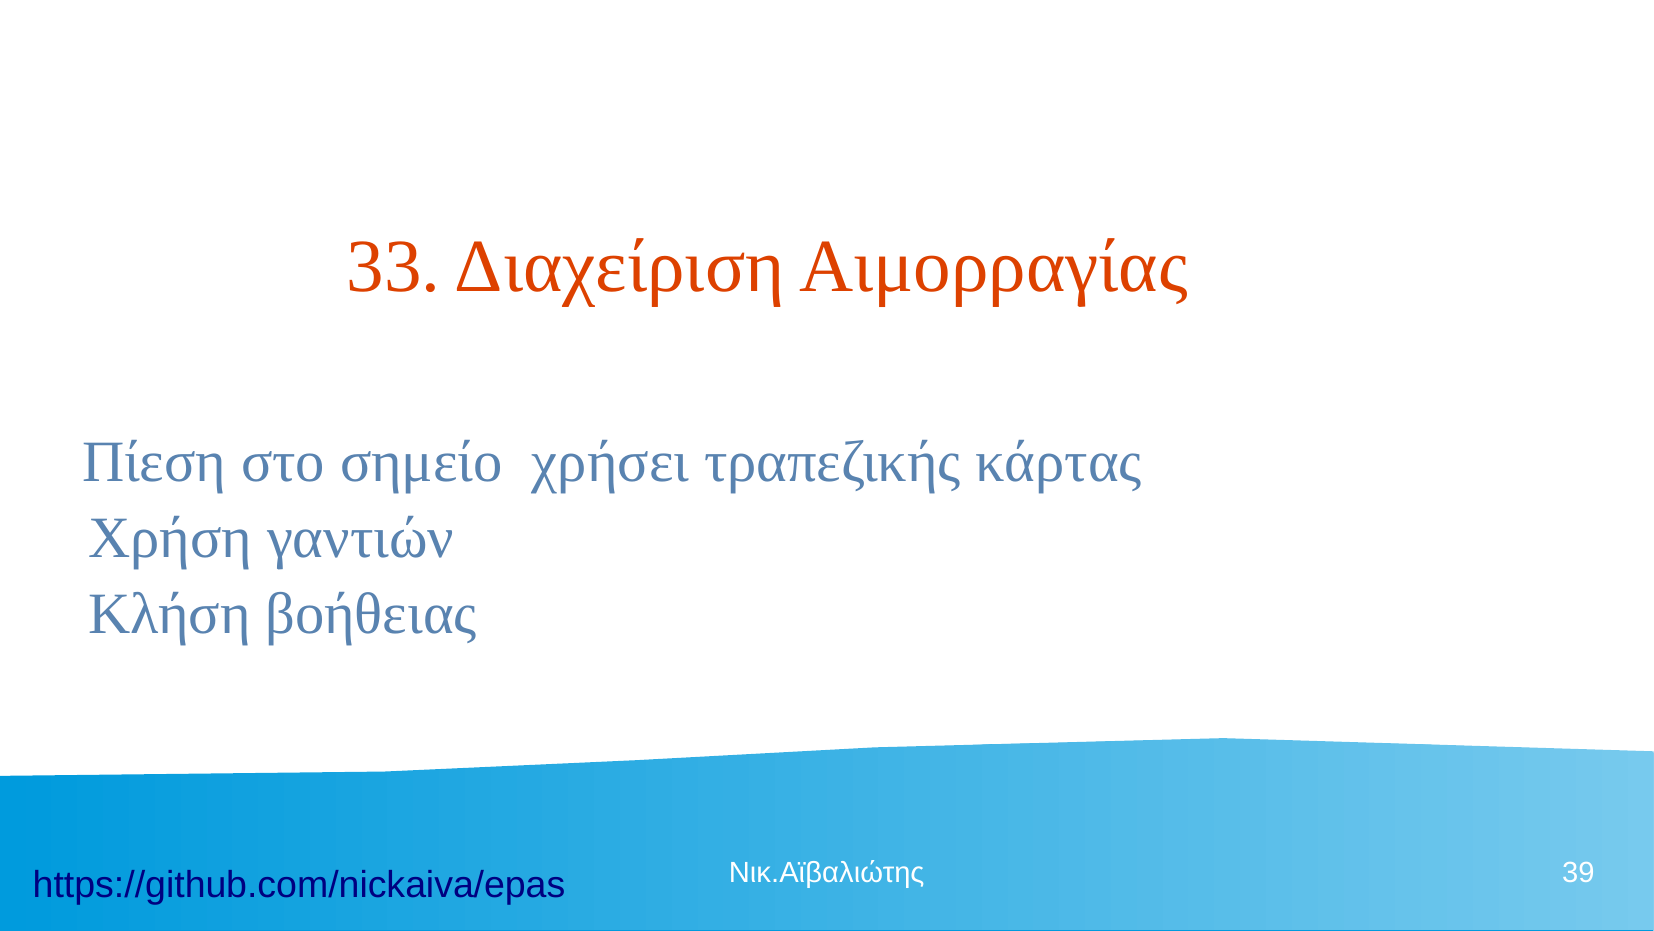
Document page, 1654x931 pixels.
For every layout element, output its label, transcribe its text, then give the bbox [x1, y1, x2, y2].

list Πίεση στο σημείο χρήσει τραπεζικής κάρτας Χρήση γαντιών Κλήση βοήθειας [59, 383, 1595, 650]
title 33. Διαχείριση Αιμορραγίας [29, 177, 1506, 355]
